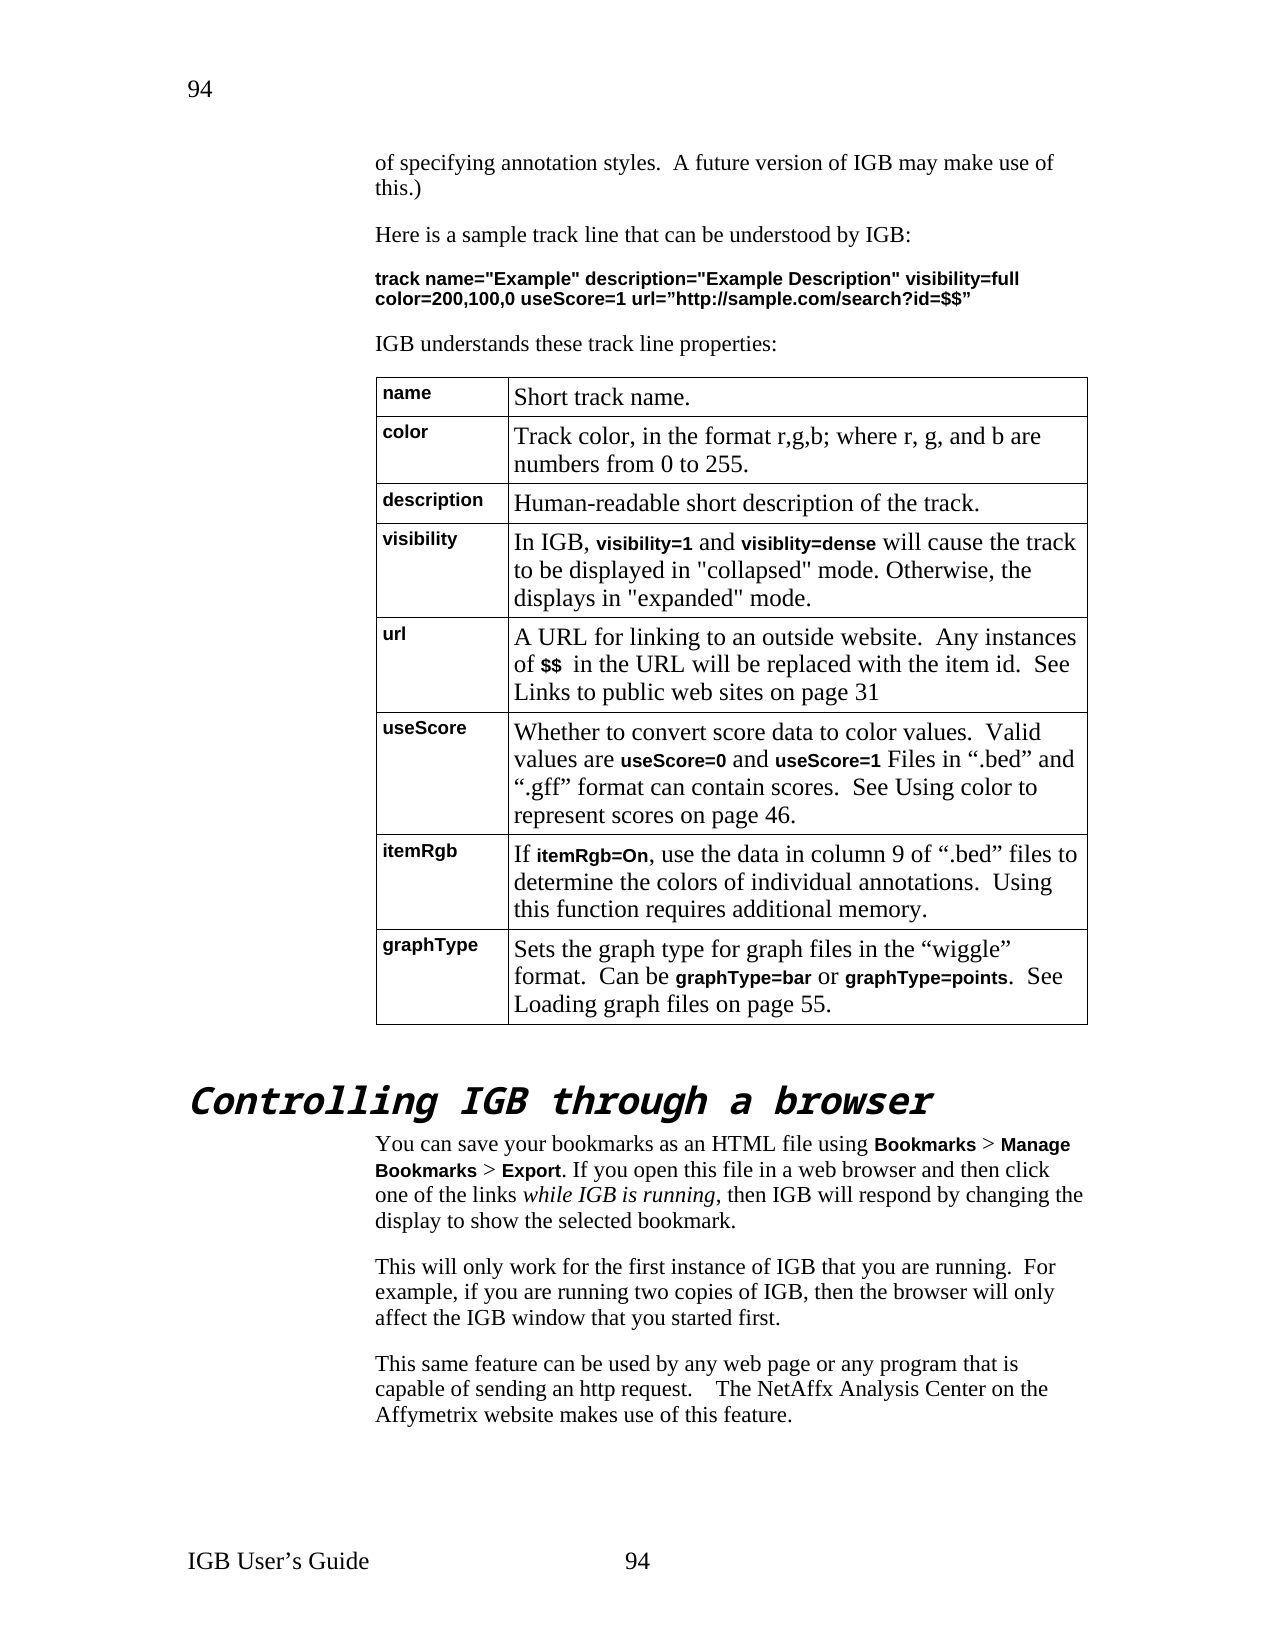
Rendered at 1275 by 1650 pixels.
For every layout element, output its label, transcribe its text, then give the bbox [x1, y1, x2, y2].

table_header name [377, 378, 508, 416]
table_cell Human-readable short description of the track. [509, 484, 1087, 522]
text of specifying annotation styles. A future version of IGB may make use of this.) [375, 150, 1087, 201]
table_cell graphType [377, 930, 508, 1023]
subtitle Controlling IGB through a browser [187, 1074, 1087, 1125]
table_cell useScore [377, 713, 508, 834]
text This same feature can be used by any web page or any program that is capable of sending an http request. The NetAffx Analysis Center on the Affymetrix website makes use of this feature. [375, 1351, 1087, 1427]
text track name="Example" description="Example Description" visibility=full color=200,100,0 useScore=1 url=”http://sample.com/search?id=$$” [375, 268, 1087, 310]
table_cell color [377, 417, 508, 483]
table_cell visibility [377, 524, 508, 617]
table_header Short track name. [509, 378, 1087, 416]
table_cell description [377, 484, 508, 522]
table_cell url [377, 618, 508, 712]
table_cell If itemRgb=On, use the data in column 9 of “.bed” files to determine the colors of individual annotations. Using this function requires additional memory. [509, 835, 1087, 929]
table_cell Whether to convert score data to color values. Valid values are useScore=0 and useScore=1 Files in “.bed” and “.gff” format can contain scores. See Using color to represent scores on page 47. [509, 713, 1087, 834]
table_cell Sets the graph type for graph files in the “wiggle” format. Can be graphType=bar or graphType=points. See Loading graph files on page 56. [509, 930, 1087, 1023]
table_cell In IGB, visibility=1 and visiblity=dense will cause the track to be displayed in "collapsed" mode. Otherwise, the displays in "expanded" mode. [509, 524, 1087, 617]
text Here is a sample track line that can be understood by IGB: [375, 222, 1087, 247]
table_cell itemRgb [377, 835, 508, 929]
text You can save your bookmarks as an HTML file using Bookmarks > Manage Bookmarks > Export. If you open this file in a web browser and then click one of the links while IGB is running, then IGB will respond by changing the display to show the selected bookmark. [375, 1131, 1087, 1233]
text IGB understands these track line properties: [375, 331, 1087, 356]
table_cell Track color, in the format r,g,b; where r, g, and b are numbers from 0 to 255. [509, 417, 1087, 483]
text This will only work for the first instance of IGB that you are running. For example, if you are running two copies of IGB, then the browser will only affect the IGB window that you started first. [375, 1254, 1087, 1330]
table_cell A URL for linking to an outside website. Any instances of $$ in the URL will be replaced with the item id. See Links to public web sites on page 31 [509, 618, 1087, 712]
